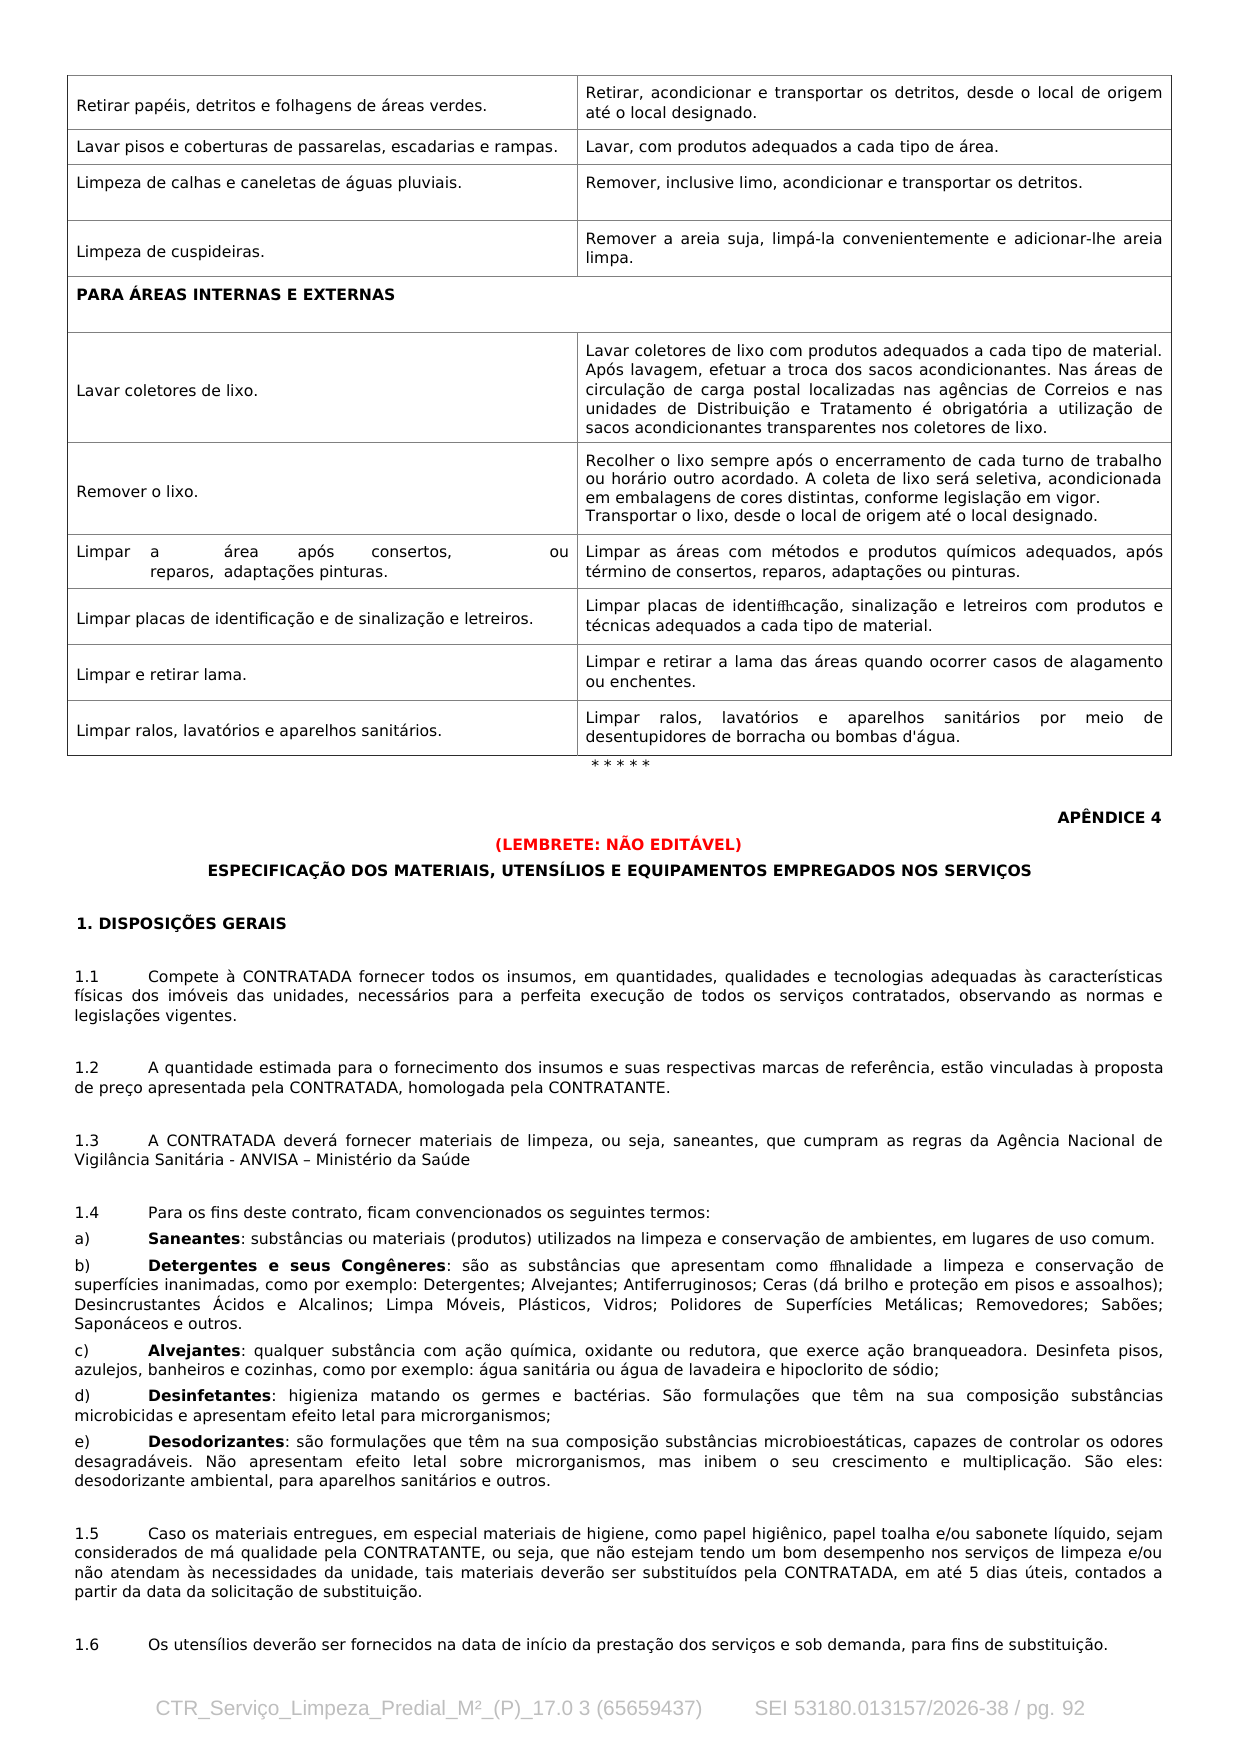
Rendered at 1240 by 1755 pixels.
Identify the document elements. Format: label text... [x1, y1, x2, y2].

table_cell [549, 701, 577, 755]
table_cell Lavar pisos e coberturas de passarelas, escadarias e rampas. [68, 130, 577, 164]
list Desinfetantes: higieniza matando os germes e bactérias. São formulações que têm na sua composição substâncias microbicidas e apresentam efeito letal para microrganismos; [74, 1387, 1165, 1425]
table_cell ou [549, 535, 577, 588]
table_cell Limpeza de cuspideiras. [68, 221, 549, 276]
list DISPOSIÇÕES GERAIS [76, 915, 1188, 933]
text ESPECIFICAÇÃO DOS MATERIAIS, UTENSÍLIOS E EQUIPAMENTOS EMPREGADOS NOS SERVIÇOS [74, 862, 1165, 880]
list Desodorizantes: são formulações que têm na sua composição substâncias microbioestáticas, capazes de controlar os odores desagradáveis. Não apresentam efeito letal sobre microrganismos, mas inibem o seu crescimento e multiplicação. São eles: desodorizante ambiental, para aparelhos sanitários e outros. [74, 1433, 1165, 1491]
table_cell Limpar ralos, lavatórios e aparelhos sanitários. [68, 701, 549, 755]
list Detergentes e seus Congêneres: são as substâncias que apresentam como nalidade a limpeza e conservação de superfícies inanimadas, como por exemplo: Detergentes; Alvejantes; Antiferruginosos; Ceras (dá brilho e proteção em pisos e assoalhos); Desincrustantes Ácidos e Alcalinos; Limpa Móveis, Plásticos, Vidros; Polidores de Superfícies Metálicas; Removedores; Sabões; Saponáceos e outros. [74, 1257, 1165, 1333]
table_cell Limpar placas de identicação, sinalização e letreiros com produtos e técnicas adequados a cada tipo de material. [578, 589, 1171, 643]
table_cell Limpar e retirar a lama das áreas quando ocorrer casos de alagamento ou enchentes. [578, 645, 1171, 699]
table_cell [549, 589, 577, 643]
table_cell Limpar a área após consertos, reparos, adaptações pinturas. [68, 535, 549, 588]
table_cell Lavar, com produtos adequados a cada tipo de área. [578, 130, 1171, 164]
table_cell [577, 277, 1171, 332]
text APÊNDICE 4 (LEMBRETE: NÃO EDITÁVEL) [495, 809, 1188, 854]
table_cell [549, 221, 577, 276]
table_cell Lavar coletores de lixo com produtos adequados a cada tipo de material. Após lavagem, efetuar a troca dos sacos acondicionantes. Nas áreas de circulação de carga postal localizadas nas agências de Correios e nas unidades de Distribuição e Tratamento é obrigatória a utilização de sacos acondicionantes transparentes nos coletores de lixo. [578, 333, 1171, 442]
list A CONTRATADA deverá fornecer materiais de limpeza, ou seja, saneantes, que cumpram as regras da Agência Nacional de Vigilância Sanitária - ANVISA – Ministério da Saúde [74, 1132, 1165, 1169]
table_cell Limpar as áreas com métodos e produtos químicos adequados, após término de consertos, reparos, adaptações ou pinturas. [578, 535, 1171, 588]
list Compete à CONTRATADA fornecer todos os insumos, em quantidades, qualidades e tecnologias adequadas às características físicas dos imóveis das unidades, necessários para a perfeita execução de todos os serviços contratados, observando as normas e legislações vigentes. [74, 968, 1165, 1025]
table_cell Remover, inclusive limo, acondicionar e transportar os detritos. [578, 165, 1171, 220]
table_cell Remover a areia suja, limpá-la convenientemente e adicionar-lhe areia limpa. [578, 221, 1171, 276]
table_cell Limpar e retirar lama. [68, 645, 549, 699]
table_cell [549, 333, 577, 442]
table_cell [549, 165, 577, 220]
table_cell PARA ÁREAS INTERNAS E EXTERNAS [68, 277, 549, 332]
table_cell Remover o lixo. [68, 443, 549, 534]
table_cell [549, 443, 577, 534]
list Saneantes: substâncias ou materiais (produtos) utilizados na limpeza e conservação de ambientes, em lugares de uso comum. [74, 1230, 1165, 1248]
table_cell Limpar placas de identificação e de sinalização e letreiros. [68, 589, 549, 643]
list Para os fins deste contrato, ficam convencionados os seguintes termos: [74, 1204, 1165, 1222]
table_cell [549, 277, 577, 332]
table_cell [549, 645, 577, 699]
list Caso os materiais entregues, em especial materiais de higiene, como papel higiênico, papel toalha e/ou sabonete líquido, sejam considerados de má qualidade pela CONTRATANTE, ou seja, que não estejam tendo um bom desempenho nos serviços de limpeza e/ou não atendam às necessidades da unidade, tais materiais deverão ser substituídos pela CONTRATADA, em até 5 dias úteis, contados a partir da data da solicitação de substituição. [74, 1525, 1165, 1602]
table_cell Retirar, acondicionar e transportar os detritos, desde o local de origem até o local designado. [578, 76, 1171, 129]
table_cell Limpeza de calhas e caneletas de águas pluviais. [68, 165, 549, 220]
table_cell Lavar coletores de lixo. [68, 333, 549, 442]
table_cell Limpar ralos, lavatórios e aparelhos sanitários por meio de desentupidores de borracha ou bombas d'água. [578, 701, 1171, 755]
table_cell Recolher o lixo sempre após o encerramento de cada turno de trabalho ou horário outro acordado. A coleta de lixo será seletiva, acondicionada em embalagens de cores distintas, conforme legislação em vigor. Transportar o lixo, desde o local de origem até o local designado. [578, 443, 1171, 534]
list A quantidade estimada para o fornecimento dos insumos e suas respectivas marcas de referência, estão vinculadas à proposta de preço apresentada pela CONTRATADA, homologada pela CONTRATANTE. [74, 1059, 1165, 1097]
list Alvejantes: qualquer substância com ação química, oxidante ou redutora, que exerce ação branqueadora. Desinfeta pisos, azulejos, banheiros e cozinhas, como por exemplo: água sanitária ou água de lavadeira e hipoclorito de sódio; [74, 1341, 1165, 1379]
text * * * * * [74, 756, 1167, 775]
list Os utensílios deverão ser fornecidos na data de início da prestação dos serviços e sob demanda, para fins de substituição. [74, 1636, 1165, 1654]
table_cell Retirar papéis, detritos e folhagens de áreas verdes. [68, 76, 577, 129]
